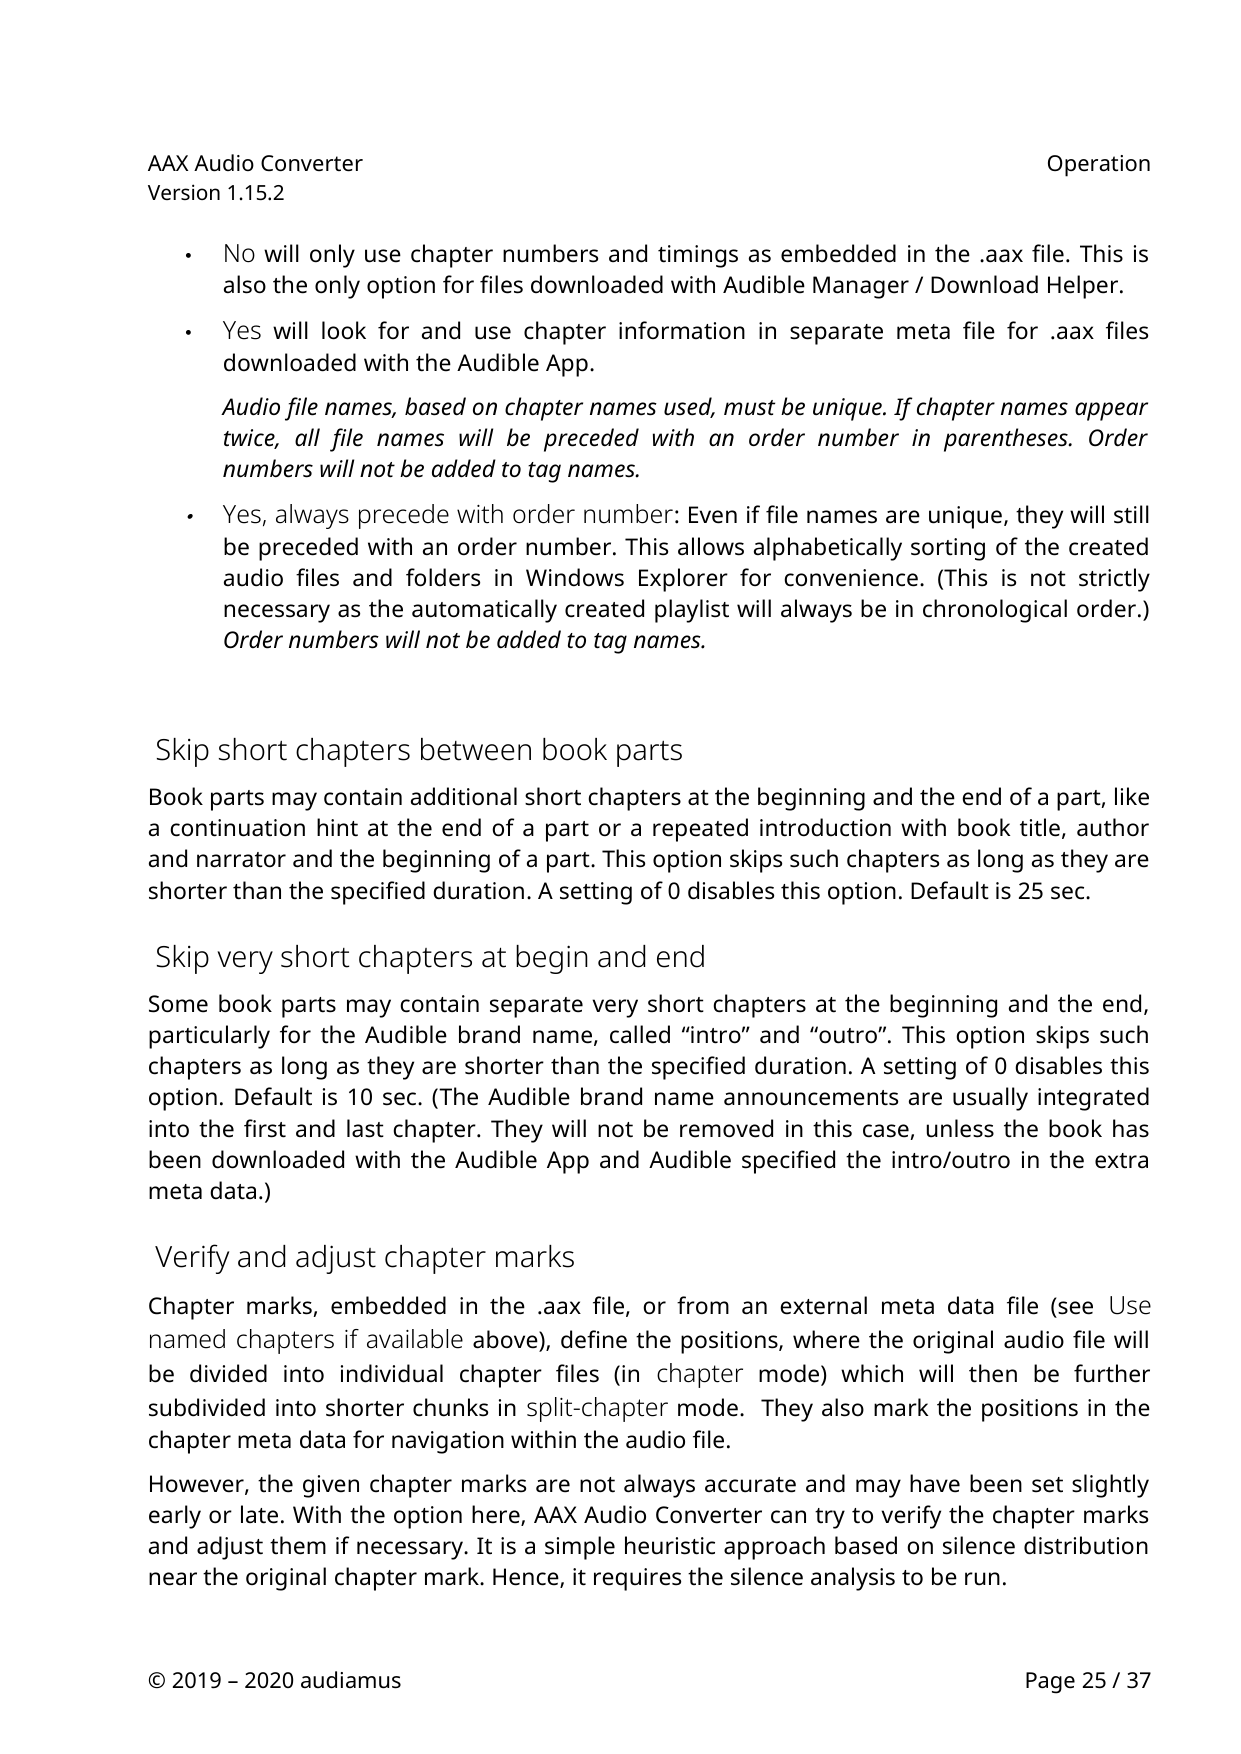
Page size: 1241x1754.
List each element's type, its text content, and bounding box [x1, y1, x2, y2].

list Yes, always precede with order number: Even if file names are unique, they will still be preceded with an order number. This allows alphabetically sorting of the created audio files and folders in Windows Explorer for convenience. (This is not strictly necessary as the automatically created playlist will always be in chronological order.) Order numbers will not be added to tag names. [185, 497, 1152, 656]
subtitle Verify and adjust chapter marks [148, 1236, 1152, 1276]
text Book parts may contain additional short chapters at the beginning and the end of a part, like a continuation hint at the end of a part or a repeated introduction with book title, author and narrator and the beginning of a part. This option skips such chapters as long as they are shorter than the specified duration. A setting of 0 disables this option. Default is 25 sec. [148, 781, 1152, 906]
list Yes will look for and use chapter information in separate meta file for .aax files downloaded with the Audible App. [185, 313, 1152, 378]
text However, the given chapter marks are not always accurate and may have been set slightly early or late. With the option here, AAX Audio Converter can try to verify the chapter marks and adjust them if necessary. It is a simple heuristic approach based on silence distribution near the original chapter mark. Hence, it requires the silence analysis to be run. [148, 1467, 1152, 1592]
text Some book parts may contain separate very short chapters at the beginning and the end, particularly for the Audible brand name, called “intro” and “outro”. This option skips such chapters as long as they are shorter than the specified duration. A setting of 0 disables this option. Default is 10 sec. (The Audible brand name announcements are usually integrated into the first and last chapter. They will not be removed in this case, unless the book has been downloaded with the Audible App and Audible specified the intro/outro in the extra meta data.) [148, 988, 1152, 1206]
text Chapter marks, embedded in the .aax file, or from an external meta data file (see Use named chapters if available above), define the positions, where the original audio file will be divided into individual chapter files (in chapter mode) which will then be further subdivided into shorter chunks in split-chapter mode. They also mark the positions in the chapter meta data for navigation within the audio file. [148, 1288, 1152, 1455]
subtitle Skip short chapters between book parts [148, 729, 1152, 769]
list Audio file names, based on chapter names used, must be unique. If chapter names appear twice, all file names will be preceded with an order number in parentheses. Order numbers will not be added to tag names. [185, 391, 1152, 484]
subtitle Skip very short chapters at begin and end [148, 936, 1152, 976]
list No will only use chapter numbers and timings as embedded in the .aax file. This is also the only option for files downloaded with Audible Manager / Download Helper. [185, 235, 1152, 301]
